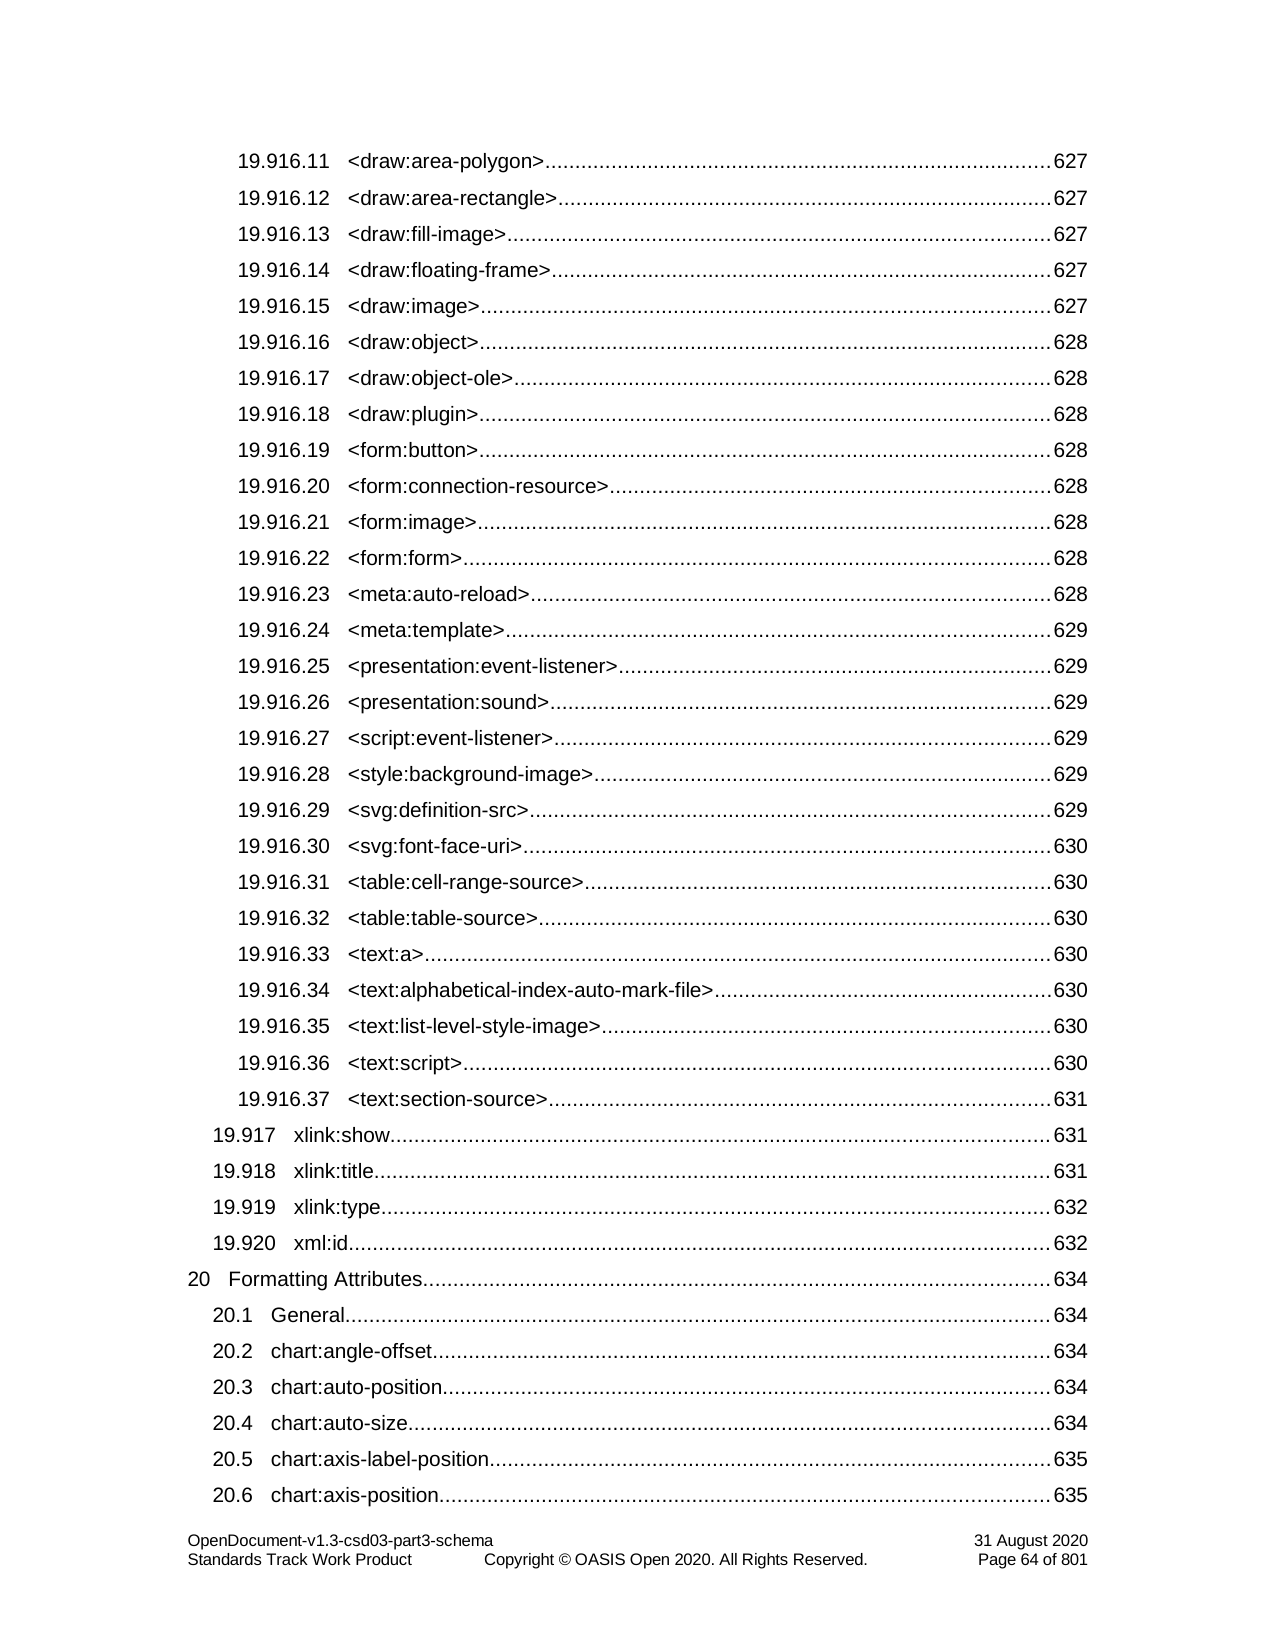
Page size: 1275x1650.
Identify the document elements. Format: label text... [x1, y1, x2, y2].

text 19.916.13 <draw:fill-image> 627 [237, 222, 1088, 246]
text 19.916.27 <script:event-listener> 629 [237, 727, 1088, 750]
text 19.916.23 <meta:auto-reload> 628 [237, 582, 1088, 606]
text 19.917 xlink:show 631 [212, 1123, 1088, 1147]
text 19.916.16 <draw:object> 628 [237, 330, 1088, 354]
text 19.916.11 <draw:area-polygon> 627 [237, 150, 1088, 173]
text 19.916.20 <form:connection-resource> 628 [237, 474, 1088, 498]
text 19.916.32 <table:table-source> 630 [237, 907, 1088, 930]
text 19.916.35 <text:list-level-style-image> 630 [237, 1015, 1088, 1038]
text 19.916.19 <form:button> 628 [237, 438, 1088, 462]
text 19.916.24 <meta:template> 629 [237, 618, 1088, 642]
text 19.916.17 <draw:object-ole> 628 [237, 366, 1088, 390]
text 19.916.36 <text:script> 630 [237, 1051, 1088, 1074]
text 20.1 General 634 [212, 1303, 1088, 1327]
text 20 Formatting Attributes 634 [187, 1267, 1088, 1291]
text 19.916.33 <text:a> 630 [237, 943, 1088, 966]
text 19.916.15 <draw:image> 627 [237, 294, 1088, 318]
text 19.916.34 <text:alphabetical-index-auto-mark-file> 630 [237, 979, 1088, 1002]
text 19.916.28 <style:background-image> 629 [237, 763, 1088, 786]
text 20.4 chart:auto-size 634 [212, 1411, 1088, 1435]
text 19.920 xml:id 632 [212, 1231, 1088, 1255]
text 20.6 chart:axis-position 635 [212, 1483, 1088, 1507]
text 20.3 chart:auto-position 634 [212, 1375, 1088, 1399]
text 19.916.12 <draw:area-rectangle> 627 [237, 186, 1088, 209]
text 19.919 xlink:type 632 [212, 1195, 1088, 1219]
text 19.916.14 <draw:floating-frame> 627 [237, 258, 1088, 282]
text 19.916.29 <svg:definition-src> 629 [237, 799, 1088, 822]
text 19.916.26 <presentation:sound> 629 [237, 691, 1088, 714]
text 19.916.37 <text:section-source> 631 [237, 1087, 1088, 1111]
text 19.916.30 <svg:font-face-uri> 630 [237, 835, 1088, 858]
text 19.916.22 <form:form> 628 [237, 546, 1088, 570]
text 19.916.18 <draw:plugin> 628 [237, 402, 1088, 426]
text 19.916.31 <table:cell-range-source> 630 [237, 871, 1088, 894]
text 19.918 xlink:title 631 [212, 1159, 1088, 1183]
text 19.916.21 <form:image> 628 [237, 510, 1088, 534]
text 20.5 chart:axis-label-position 635 [212, 1447, 1088, 1471]
text 20.2 chart:angle-offset 634 [212, 1339, 1088, 1363]
text 19.916.25 <presentation:event-listener> 629 [237, 654, 1088, 678]
